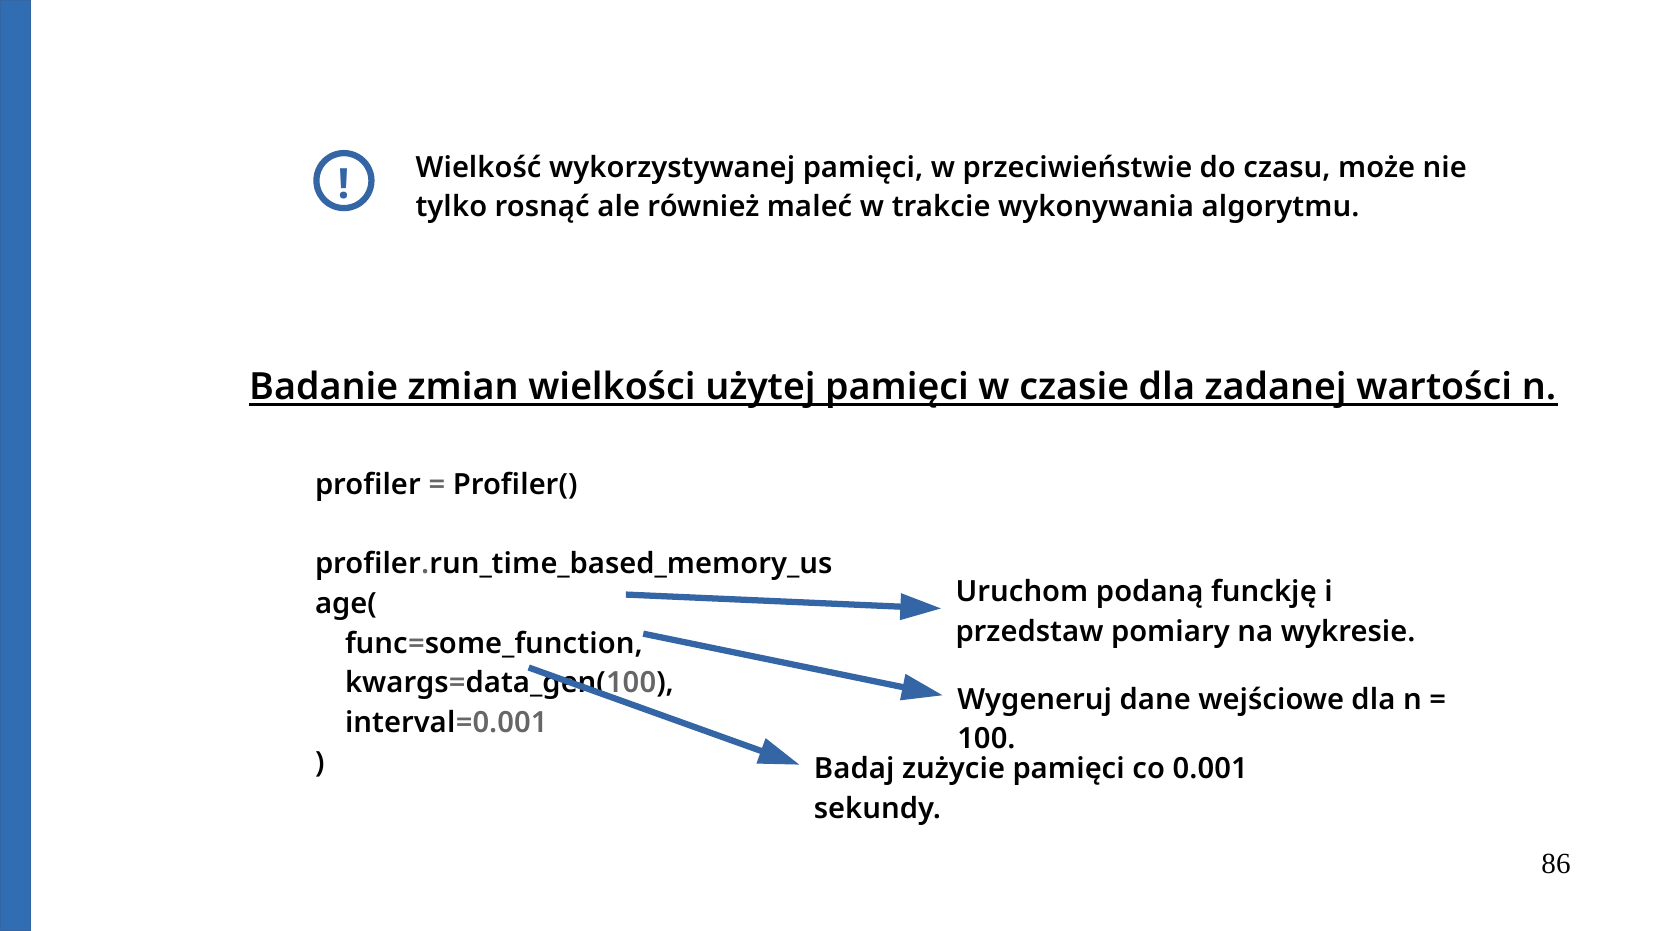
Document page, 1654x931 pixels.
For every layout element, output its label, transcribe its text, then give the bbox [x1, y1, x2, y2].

text_box ! [322, 146, 365, 216]
text_box ! [323, 199, 366, 219]
text_box Badanie zmian wielkości użytej pamięci w czasie dla zadanej wartości n. [234, 352, 1420, 415]
text_box Wygeneruj dane wejściowe dla n = 100. [942, 670, 1465, 723]
text_box [0, 0, 31, 931]
text_box [365, 162, 372, 199]
text_box Uruchom podaną funckję i przedstaw pomiary na wykresie. [940, 562, 1463, 651]
text_box profiler = Profiler() profiler.run_time_based_memory_usage( func=some_function, kwargs=data_gen(100), interval=0.001 ) [300, 455, 858, 728]
text_box Wielkość wykorzystywanej pamięci, w przeciwieństwie do czasu, może nie tylko rosnąć ale również maleć w trakcie wykonywania algorytmu. [400, 138, 1505, 237]
text_box [316, 163, 322, 198]
text_box Badaj zużycie pamięci co 0.001 sekundy. [799, 739, 1340, 796]
